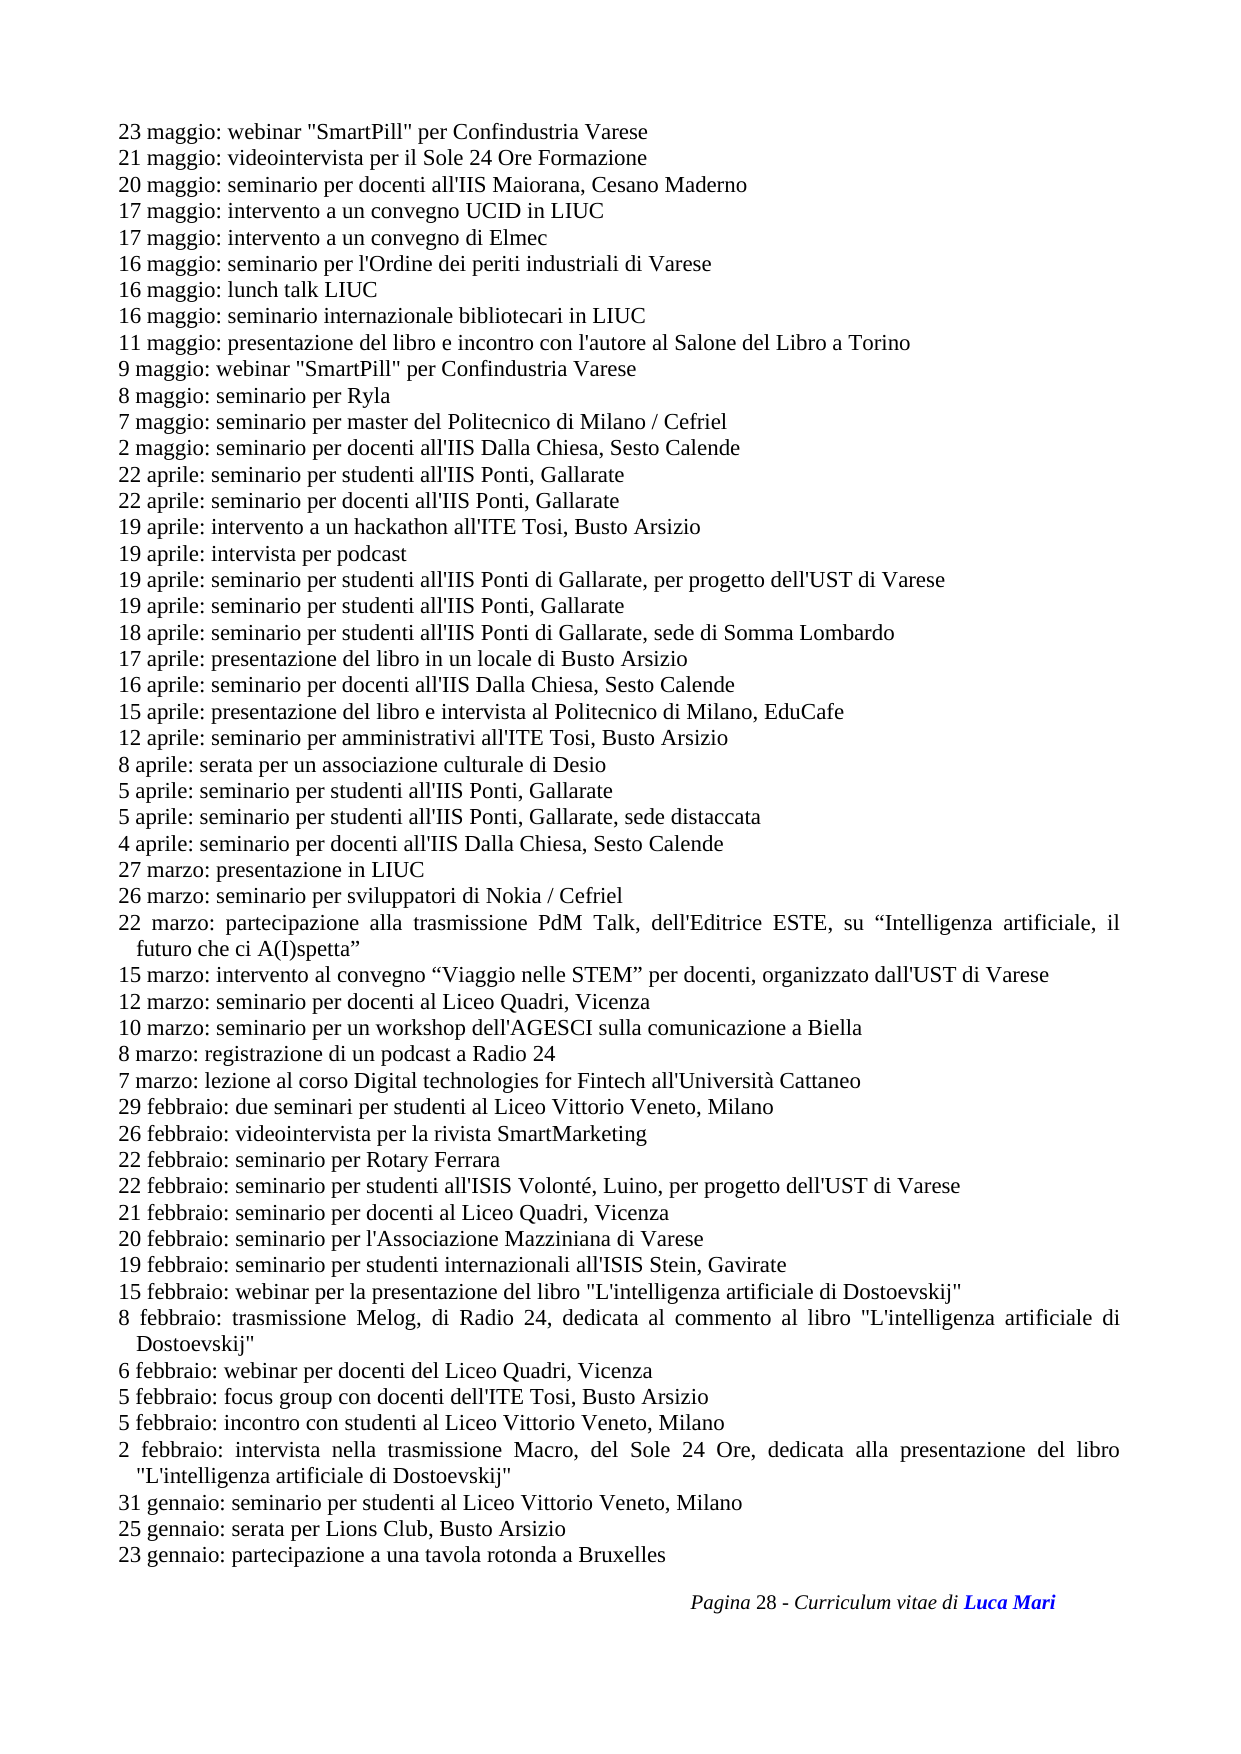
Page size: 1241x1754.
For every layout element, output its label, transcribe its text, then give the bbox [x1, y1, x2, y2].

text 2 febbraio: intervista nella trasmissione Macro, del Sole 24 Ore, dedicata alla presentazione del libro "L'intelligenza artificiale di Dostoevskij" [118, 1436, 1122, 1488]
text 5 febbraio: incontro con studenti al Liceo Vittorio Veneto, Milano [118, 1409, 1122, 1436]
text 15 febbraio: webinar per la presentazione del libro "L'intelligenza artificiale di Dostoevskij" [118, 1278, 1122, 1304]
text 19 aprile: intervista per podcast [118, 540, 1122, 566]
text 8 maggio: seminario per Ryla [118, 382, 1122, 408]
text 17 aprile: presentazione del libro in un locale di Busto Arsizio [118, 645, 1122, 672]
text 21 maggio: videointervista per il Sole 24 Ore Formazione [118, 144, 1122, 171]
text 8 febbraio: trasmissione Melog, di Radio 24, dedicata al commento al libro "L'intelligenza artificiale di Dostoevskij" [118, 1304, 1122, 1357]
text 15 aprile: presentazione del libro e intervista al Politecnico di Milano, EduCafe [118, 698, 1122, 724]
text 18 aprile: seminario per studenti all'IIS Ponti di Gallarate, sede di Somma Lombardo [118, 619, 1122, 645]
text 26 febbraio: videointervista per la rivista SmartMarketing [118, 1119, 1122, 1146]
text 6 febbraio: webinar per docenti del Liceo Quadri, Vicenza [118, 1357, 1122, 1383]
text 25 gennaio: serata per Lions Club, Busto Arsizio [118, 1515, 1122, 1541]
text 16 maggio: seminario per l'Ordine dei periti industriali di Varese [118, 250, 1122, 276]
text 20 febbraio: seminario per l'Associazione Mazziniana di Varese [118, 1225, 1122, 1251]
text 5 aprile: seminario per studenti all'IIS Ponti, Gallarate, sede distaccata [118, 803, 1122, 830]
text 8 aprile: serata per un associazione culturale di Desio [118, 751, 1122, 777]
text 17 maggio: intervento a un convegno UCID in LIUC [118, 197, 1122, 223]
text 19 aprile: seminario per studenti all'IIS Ponti di Gallarate, per progetto dell'UST di Varese [118, 566, 1122, 592]
text 17 maggio: intervento a un convegno di Elmec [118, 223, 1122, 250]
text 20 maggio: seminario per docenti all'IIS Maiorana, Cesano Maderno [118, 171, 1122, 197]
text 10 marzo: seminario per un workshop dell'AGESCI sulla comunicazione a Biella [118, 1014, 1122, 1041]
text 16 aprile: seminario per docenti all'IIS Dalla Chiesa, Sesto Calende [118, 672, 1122, 698]
text 5 aprile: seminario per studenti all'IIS Ponti, Gallarate [118, 777, 1122, 803]
text 8 marzo: registrazione di un podcast a Radio 24 [118, 1041, 1122, 1067]
text 7 maggio: seminario per master del Politecnico di Milano / Cefriel [118, 408, 1122, 434]
text 22 marzo: partecipazione alla trasmissione PdM Talk, dell'Editrice ESTE, su “Intelligenza artificiale, il futuro che ci A(I)spetta” [118, 909, 1122, 961]
text 23 gennaio: partecipazione a una tavola rotonda a Bruxelles [118, 1541, 1122, 1568]
text 19 febbraio: seminario per studenti internazionali all'ISIS Stein, Gavirate [118, 1251, 1122, 1278]
text 15 marzo: intervento al convegno “Viaggio nelle STEM” per docenti, organizzato dall'UST di Varese [118, 961, 1122, 988]
text 22 febbraio: seminario per Rotary Ferrara [118, 1146, 1122, 1172]
text 12 marzo: seminario per docenti al Liceo Quadri, Vicenza [118, 988, 1122, 1014]
text 2 maggio: seminario per docenti all'IIS Dalla Chiesa, Sesto Calende [118, 434, 1122, 461]
text 4 aprile: seminario per docenti all'IIS Dalla Chiesa, Sesto Calende [118, 830, 1122, 856]
text 5 febbraio: focus group con docenti dell'ITE Tosi, Busto Arsizio [118, 1383, 1122, 1409]
text 21 febbraio: seminario per docenti al Liceo Quadri, Vicenza [118, 1199, 1122, 1225]
text 31 gennaio: seminario per studenti al Liceo Vittorio Veneto, Milano [118, 1488, 1122, 1515]
text 16 maggio: lunch talk LIUC [118, 276, 1122, 303]
text 27 marzo: presentazione in LIUC [118, 856, 1122, 882]
text 16 maggio: seminario internazionale bibliotecari in LIUC [118, 303, 1122, 329]
text 12 aprile: seminario per amministrativi all'ITE Tosi, Busto Arsizio [118, 724, 1122, 751]
text 9 maggio: webinar "SmartPill" per Confindustria Varese [118, 355, 1122, 382]
text 29 febbraio: due seminari per studenti al Liceo Vittorio Veneto, Milano [118, 1093, 1122, 1119]
text 19 aprile: seminario per studenti all'IIS Ponti, Gallarate [118, 592, 1122, 619]
text 26 marzo: seminario per sviluppatori di Nokia / Cefriel [118, 882, 1122, 909]
text 19 aprile: intervento a un hackathon all'ITE Tosi, Busto Arsizio [118, 513, 1122, 540]
text 22 febbraio: seminario per studenti all'ISIS Volonté, Luino, per progetto dell'UST di Varese [118, 1172, 1122, 1199]
text 22 aprile: seminario per docenti all'IIS Ponti, Gallarate [118, 487, 1122, 513]
text 11 maggio: presentazione del libro e incontro con l'autore al Salone del Libro a Torino [118, 329, 1122, 355]
text 23 maggio: webinar "SmartPill" per Confindustria Varese [118, 118, 1122, 144]
text 22 aprile: seminario per studenti all'IIS Ponti, Gallarate [118, 461, 1122, 487]
text 7 marzo: lezione al corso Digital technologies for Fintech all'Università Cattaneo [118, 1067, 1122, 1093]
